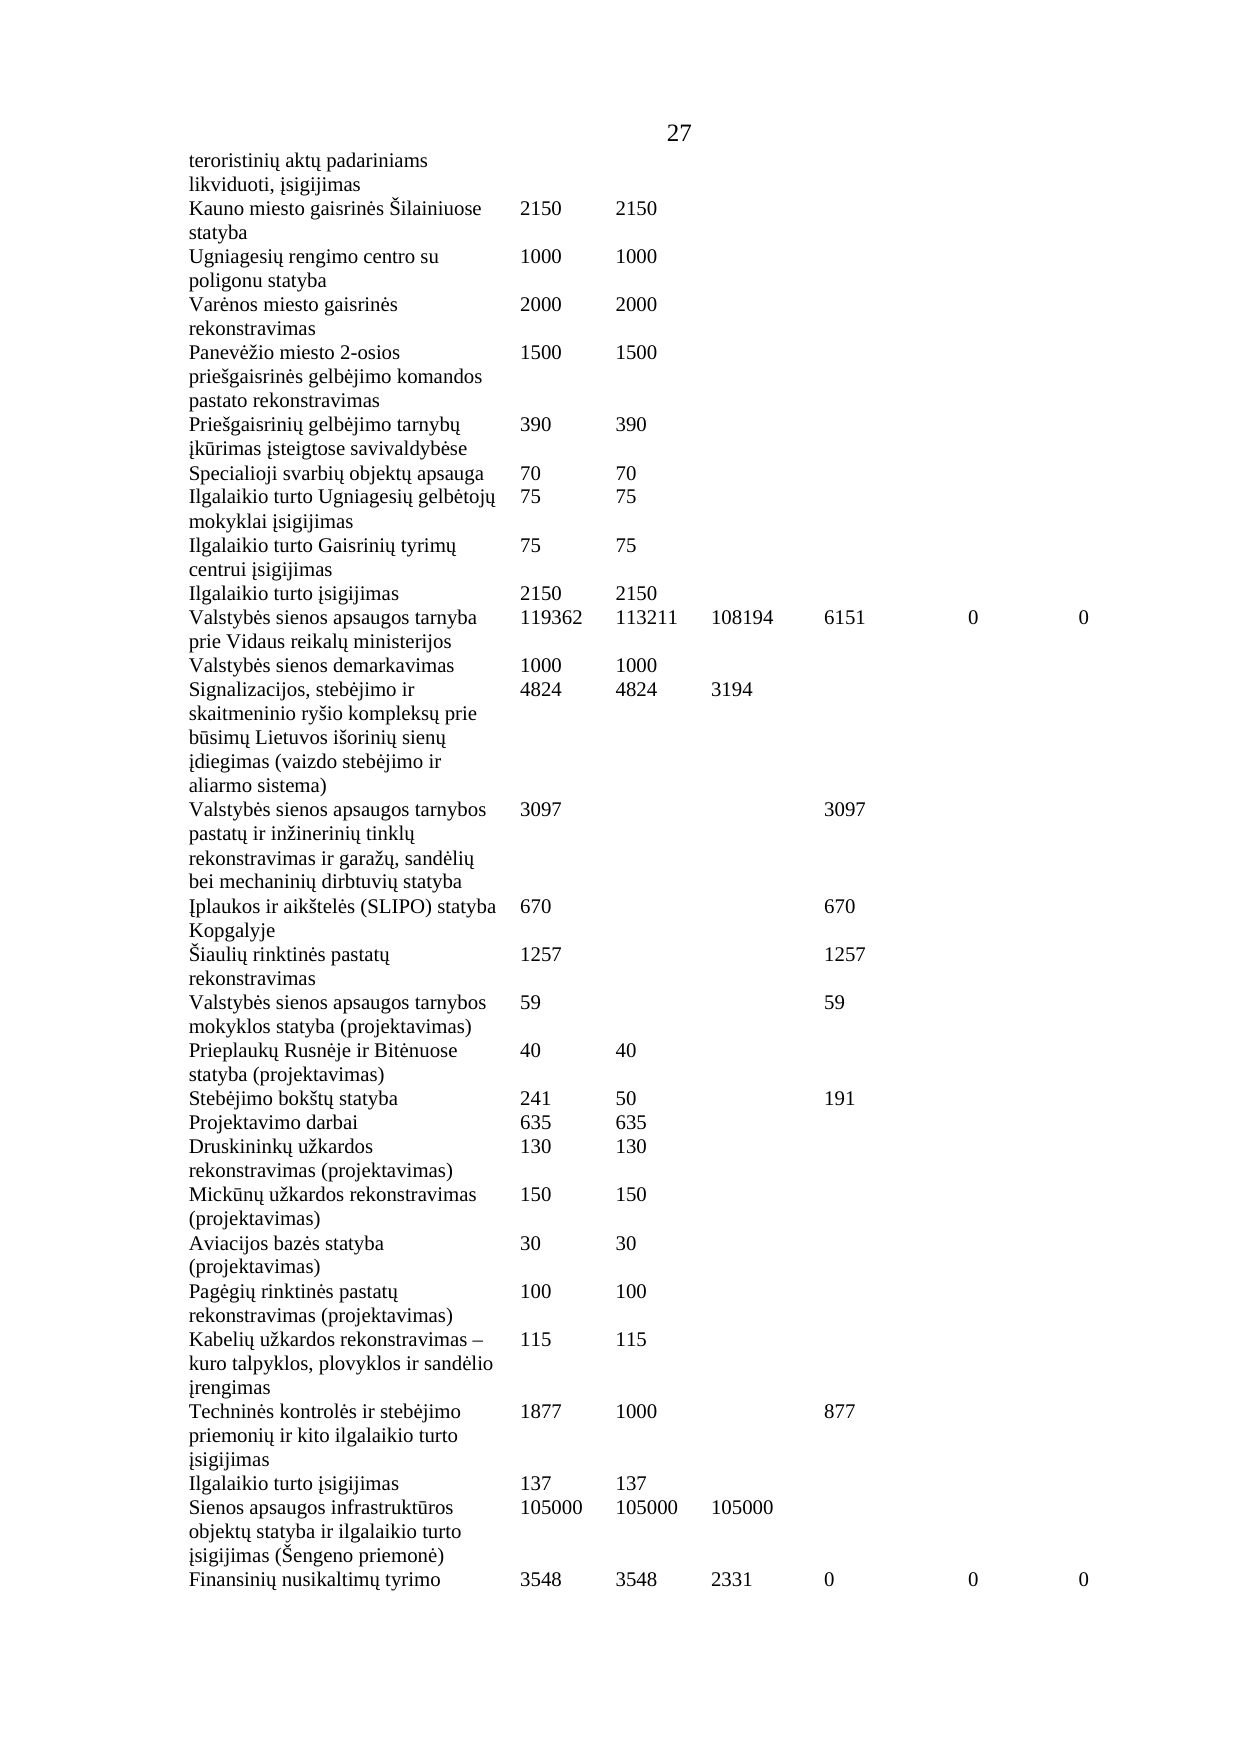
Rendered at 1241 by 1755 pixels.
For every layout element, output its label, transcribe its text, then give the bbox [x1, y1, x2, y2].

table_cell 3548 [604, 1567, 699, 1591]
table_cell Prieplaukų Rusnėje ir Bitėnuose statyba (projektavimas) [177, 1038, 509, 1086]
table_cell [1067, 797, 1181, 893]
table_cell [700, 581, 813, 605]
table_cell 40 [509, 1038, 604, 1086]
table_cell [813, 533, 957, 581]
table_cell [604, 894, 699, 942]
table_cell [700, 1279, 813, 1327]
table_cell [813, 148, 957, 196]
table_cell [957, 1471, 1067, 1495]
table_cell [1067, 581, 1181, 605]
table_cell [1067, 1495, 1181, 1567]
table_cell [957, 1134, 1067, 1182]
table_cell [604, 942, 699, 990]
table_cell 105000 [700, 1495, 813, 1567]
table_cell 2331 [700, 1567, 813, 1591]
table_cell 30 [604, 1230, 699, 1278]
table_cell [957, 533, 1067, 581]
table_cell [813, 340, 957, 412]
table_cell [813, 1230, 957, 1278]
table_cell 1000 [509, 653, 604, 677]
table_cell 119362 [509, 605, 604, 653]
table_cell 150 [604, 1182, 699, 1230]
table_cell 1500 [509, 340, 604, 412]
table_cell 4824 [509, 677, 604, 797]
table_cell [700, 533, 813, 581]
table_cell 670 [509, 894, 604, 942]
table_cell [957, 1038, 1067, 1086]
table_cell Stebėjimo bokštų statyba [177, 1086, 509, 1110]
table_cell 1000 [604, 653, 699, 677]
table_cell Kabelių užkardos rekonstravimas – kuro talpyklos, plovyklos ir sandėlio įrengimas [177, 1327, 509, 1399]
table_cell [1067, 244, 1181, 292]
table_cell 1000 [604, 244, 699, 292]
table_cell Ugniagesių rengimo centro su poligonu statyba [177, 244, 509, 292]
table_cell 75 [509, 533, 604, 581]
table_cell [813, 1110, 957, 1134]
table_cell [957, 1110, 1067, 1134]
table_cell 115 [509, 1327, 604, 1399]
table_cell [957, 1279, 1067, 1327]
table_cell [1067, 533, 1181, 581]
table_cell [813, 460, 957, 484]
table_cell 130 [604, 1134, 699, 1182]
table_cell [604, 148, 699, 196]
table_cell [700, 1038, 813, 1086]
table_cell teroristinių aktų padariniams likviduoti, įsigijimas [177, 148, 509, 196]
table_cell [700, 485, 813, 533]
table_cell 670 [813, 894, 957, 942]
table_cell [813, 412, 957, 460]
table_cell Valstybės sienos demarkavimas [177, 653, 509, 677]
table_cell Priešgaisrinių gelbėjimo tarnybų įkūrimas įsteigtose savivaldybėse [177, 412, 509, 460]
table_cell 2000 [604, 292, 699, 340]
table_cell 150 [509, 1182, 604, 1230]
table_cell 137 [604, 1471, 699, 1495]
table_cell [813, 1327, 957, 1399]
table_cell 75 [509, 485, 604, 533]
table_cell 137 [509, 1471, 604, 1495]
table_cell Panevėžio miesto 2-osios priešgaisrinės gelbėjimo komandos pastato rekonstravimas [177, 340, 509, 412]
table_cell 0 [1067, 1567, 1181, 1591]
table_cell 0 [1067, 605, 1181, 653]
table_cell [957, 292, 1067, 340]
table_cell [957, 1086, 1067, 1110]
table_cell [957, 1182, 1067, 1230]
table_cell Pagėgių rinktinės pastatų rekonstravimas (projektavimas) [177, 1279, 509, 1327]
table_cell [813, 244, 957, 292]
table_cell [813, 1495, 957, 1567]
table_cell 113211 [604, 605, 699, 653]
table_cell Ilgalaikio turto įsigijimas [177, 581, 509, 605]
table_cell 115 [604, 1327, 699, 1399]
table_cell 0 [957, 605, 1067, 653]
table_cell [813, 1182, 957, 1230]
table_cell 390 [509, 412, 604, 460]
table_cell [957, 1327, 1067, 1399]
table_cell 100 [604, 1279, 699, 1327]
table_cell 75 [604, 533, 699, 581]
table_cell [1067, 485, 1181, 533]
table_cell [604, 797, 699, 893]
table_cell [957, 412, 1067, 460]
table_cell [1067, 460, 1181, 484]
table_cell 191 [813, 1086, 957, 1110]
table_cell [813, 292, 957, 340]
table_cell [700, 148, 813, 196]
table_cell 1257 [509, 942, 604, 990]
table_cell [700, 244, 813, 292]
table_cell [700, 1086, 813, 1110]
table_cell [700, 942, 813, 990]
table_cell [1067, 1134, 1181, 1182]
table_cell [957, 148, 1067, 196]
table_cell Specialioji svarbių objektų apsauga [177, 460, 509, 484]
table_cell Kauno miesto gaisrinės Šilainiuose statyba [177, 196, 509, 244]
table_cell 70 [604, 460, 699, 484]
table_cell 59 [813, 990, 957, 1038]
table_cell 100 [509, 1279, 604, 1327]
table_cell [700, 894, 813, 942]
table_cell 2150 [604, 581, 699, 605]
table_cell 3097 [813, 797, 957, 893]
table_cell 130 [509, 1134, 604, 1182]
table_cell [1067, 1230, 1181, 1278]
table_cell [813, 1134, 957, 1182]
table_cell [700, 340, 813, 412]
table_cell [509, 148, 604, 196]
table_cell Ilgalaikio turto Gaisrinių tyrimų centrui įsigijimas [177, 533, 509, 581]
table_cell [1067, 196, 1181, 244]
table_cell [1067, 292, 1181, 340]
table_cell 1000 [509, 244, 604, 292]
table_cell Įplaukos ir aikštelės (SLIPO) statyba Kopgalyje [177, 894, 509, 942]
table_cell 75 [604, 485, 699, 533]
table_cell [813, 196, 957, 244]
table_cell [1067, 894, 1181, 942]
table_cell 2150 [509, 196, 604, 244]
table_cell 635 [604, 1110, 699, 1134]
table_cell 59 [509, 990, 604, 1038]
table_cell 1000 [604, 1399, 699, 1471]
table_cell Varėnos miesto gaisrinės rekonstravimas [177, 292, 509, 340]
table_cell Valstybės sienos apsaugos tarnyba prie Vidaus reikalų ministerijos [177, 605, 509, 653]
table_cell [1067, 942, 1181, 990]
table_cell 1877 [509, 1399, 604, 1471]
table_cell [813, 1471, 957, 1495]
table_cell [700, 292, 813, 340]
table_cell 6151 [813, 605, 957, 653]
table_cell 50 [604, 1086, 699, 1110]
table_cell 3548 [509, 1567, 604, 1591]
table_cell [813, 653, 957, 677]
table_cell Valstybės sienos apsaugos tarnybos mokyklos statyba (projektavimas) [177, 990, 509, 1038]
table_cell [700, 412, 813, 460]
table_cell [700, 1182, 813, 1230]
table_cell 70 [509, 460, 604, 484]
table_cell 390 [604, 412, 699, 460]
table_cell 3097 [509, 797, 604, 893]
table_cell 105000 [604, 1495, 699, 1567]
table_cell Signalizacijos, stebėjimo ir skaitmeninio ryšio kompleksų prie būsimų Lietuvos išorinių sienų įdiegimas (vaizdo stebėjimo ir aliarmo sistema) [177, 677, 509, 797]
table_cell 2150 [509, 581, 604, 605]
table_cell [1067, 1399, 1181, 1471]
table_cell [700, 1230, 813, 1278]
table_cell [813, 1038, 957, 1086]
table_cell [700, 990, 813, 1038]
table_cell Ilgalaikio turto Ugniagesių gelbėtojų mokyklai įsigijimas [177, 485, 509, 533]
table_cell [1067, 677, 1181, 797]
table_cell Techninės kontrolės ir stebėjimo priemonių ir kito ilgalaikio turto įsigijimas [177, 1399, 509, 1471]
table_cell [1067, 653, 1181, 677]
table_cell [700, 1327, 813, 1399]
table_cell [957, 196, 1067, 244]
table_cell [700, 653, 813, 677]
table_cell [1067, 1182, 1181, 1230]
table_cell 2150 [604, 196, 699, 244]
table_cell [957, 460, 1067, 484]
table_cell 877 [813, 1399, 957, 1471]
table_cell [957, 894, 1067, 942]
table_cell [957, 581, 1067, 605]
table_cell 635 [509, 1110, 604, 1134]
table_cell [957, 485, 1067, 533]
table_cell [1067, 340, 1181, 412]
table_cell [1067, 148, 1181, 196]
table_cell Finansinių nusikaltimų tyrimo [177, 1567, 509, 1591]
table_cell [813, 677, 957, 797]
table_cell 30 [509, 1230, 604, 1278]
table_cell [700, 1134, 813, 1182]
table_cell [700, 797, 813, 893]
table_cell 241 [509, 1086, 604, 1110]
table_cell [1067, 1038, 1181, 1086]
table_cell [957, 797, 1067, 893]
table_cell 1257 [813, 942, 957, 990]
table_cell [1067, 1110, 1181, 1134]
table_cell [957, 1399, 1067, 1471]
table_cell [813, 1279, 957, 1327]
table_cell 4824 [604, 677, 699, 797]
table_cell Sienos apsaugos infrastruktūros objektų statyba ir ilgalaikio turto įsigijimas (Šengeno priemonė) [177, 1495, 509, 1567]
table_cell [957, 1230, 1067, 1278]
table_cell [1067, 1327, 1181, 1399]
table_cell [957, 340, 1067, 412]
table_cell [957, 1495, 1067, 1567]
table_cell 105000 [509, 1495, 604, 1567]
table_cell [957, 942, 1067, 990]
table_cell 108194 [700, 605, 813, 653]
table_cell 0 [813, 1567, 957, 1591]
table_cell 0 [957, 1567, 1067, 1591]
table_cell [957, 653, 1067, 677]
table_cell Projektavimo darbai [177, 1110, 509, 1134]
table_cell Valstybės sienos apsaugos tarnybos pastatų ir inžinerinių tinklų rekonstravimas ir garažų, sandėlių bei mechaninių dirbtuvių statyba [177, 797, 509, 893]
table_cell [1067, 1471, 1181, 1495]
table_cell [1067, 1279, 1181, 1327]
table_cell [700, 1471, 813, 1495]
table_cell [957, 990, 1067, 1038]
table_cell [1067, 1086, 1181, 1110]
table_cell [957, 677, 1067, 797]
table_cell [813, 485, 957, 533]
table_cell [700, 1399, 813, 1471]
table_cell 3194 [700, 677, 813, 797]
table_cell Šiaulių rinktinės pastatų rekonstravimas [177, 942, 509, 990]
table_cell [813, 581, 957, 605]
table_cell [1067, 990, 1181, 1038]
table_cell [700, 460, 813, 484]
table_cell 2000 [509, 292, 604, 340]
table_cell [700, 1110, 813, 1134]
table_cell Aviacijos bazės statyba (projektavimas) [177, 1230, 509, 1278]
table_cell 1500 [604, 340, 699, 412]
table_cell Ilgalaikio turto įsigijimas [177, 1471, 509, 1495]
table_cell Mickūnų užkardos rekonstravimas (projektavimas) [177, 1182, 509, 1230]
table_cell Druskininkų užkardos rekonstravimas (projektavimas) [177, 1134, 509, 1182]
table_cell [1067, 412, 1181, 460]
table_cell [604, 990, 699, 1038]
table_cell [957, 244, 1067, 292]
table_cell [700, 196, 813, 244]
table_cell 40 [604, 1038, 699, 1086]
